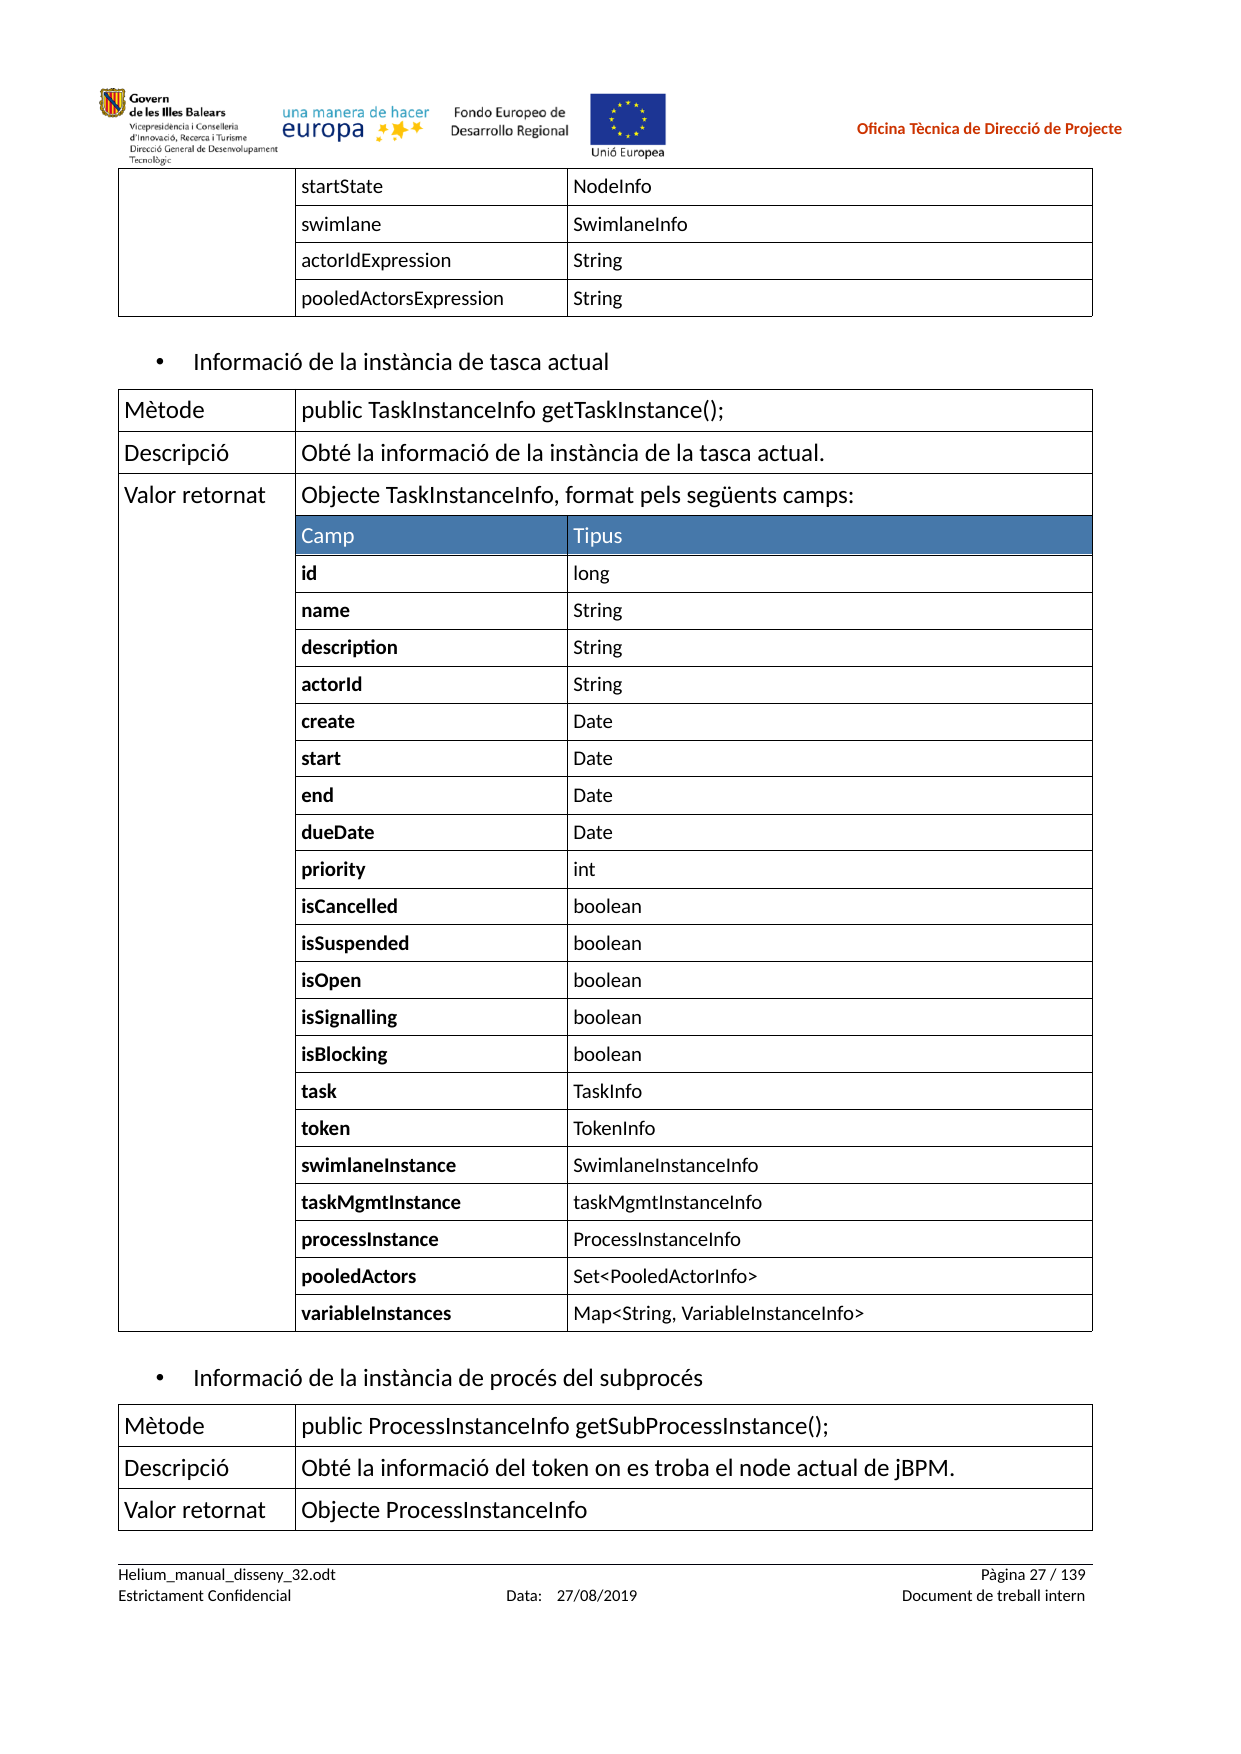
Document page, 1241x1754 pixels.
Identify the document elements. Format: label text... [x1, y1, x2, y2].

table_cell isCancelled [296, 889, 567, 924]
table_cell startState [296, 169, 567, 205]
table_cell pooledActors [296, 1258, 567, 1294]
table_cell actorId [296, 667, 567, 702]
table_cell SwimlaneInstanceInfo [568, 1147, 1092, 1183]
table_cell swimlaneInstance [296, 1147, 567, 1183]
table_cell long [568, 556, 1092, 592]
list Informació de la instància de procés del subprocés [156, 1362, 1122, 1392]
table_cell taskMgmtInstance [296, 1184, 567, 1220]
table_header public TaskInstanceInfo getTaskInstance(); [296, 390, 1092, 431]
table_cell String [568, 593, 1092, 628]
table_cell Objecte ProcessInstanceInfo [296, 1489, 1092, 1530]
table_cell NodeInfo [568, 169, 1092, 205]
table_cell Descripció [119, 432, 295, 473]
table_cell Valor retornat [119, 474, 295, 1331]
table_cell Date [568, 777, 1092, 813]
table_cell priority [296, 851, 567, 887]
table_cell swimlane [296, 206, 567, 242]
table_cell Objecte TaskInstanceInfo, format pels següents camps: [296, 474, 1092, 515]
table_cell Valor retornat [119, 1489, 295, 1530]
table_cell processInstance [296, 1221, 567, 1257]
table_cell boolean [568, 925, 1092, 961]
table_cell actorIdExpression [296, 243, 567, 279]
table_cell int [568, 851, 1092, 887]
table_cell Obté la informació del token on es troba el node actual de jBPM. [296, 1447, 1092, 1488]
table_cell String [568, 243, 1092, 279]
table_cell boolean [568, 889, 1092, 924]
table_cell token [296, 1110, 567, 1146]
table_cell task [296, 1073, 567, 1109]
table_cell id [296, 556, 567, 592]
table_cell String [568, 280, 1092, 316]
table_header Mètode [119, 1405, 295, 1446]
table_cell Obté la informació de la instància de la tasca actual. [296, 432, 1092, 473]
table_cell Set<PooledActorInfo> [568, 1258, 1092, 1294]
table_cell String [568, 667, 1092, 702]
table_cell dueDate [296, 815, 567, 850]
table_cell isBlocking [296, 1036, 567, 1072]
table_cell [119, 169, 295, 316]
table_cell description [296, 630, 567, 666]
table_cell String [568, 630, 1092, 666]
table_cell isSuspended [296, 925, 567, 961]
table_cell boolean [568, 999, 1092, 1035]
table_cell Date [568, 741, 1092, 776]
table_cell ProcessInstanceInfo [568, 1221, 1092, 1257]
table_cell name [296, 593, 567, 628]
table_cell end [296, 777, 567, 813]
table_cell TokenInfo [568, 1110, 1092, 1146]
table_cell Descripció [119, 1447, 295, 1488]
table_cell Date [568, 815, 1092, 850]
table_cell boolean [568, 962, 1092, 998]
table_cell Camp [296, 516, 567, 554]
table_cell isSignalling [296, 999, 567, 1035]
table_cell TaskInfo [568, 1073, 1092, 1109]
table_cell Map<String, VariableInstanceInfo> [568, 1295, 1092, 1331]
table_cell variableInstances [296, 1295, 567, 1331]
table_cell isOpen [296, 962, 567, 998]
table_cell Tipus [568, 516, 1092, 554]
table_cell taskMgmtInstanceInfo [568, 1184, 1092, 1220]
list Informació de la instància de tasca actual [156, 346, 1122, 377]
picture [99, 87, 668, 166]
table_cell boolean [568, 1036, 1092, 1072]
table_header Mètode [119, 390, 295, 431]
table_cell Date [568, 704, 1092, 739]
table_cell start [296, 741, 567, 776]
table_cell create [296, 704, 567, 739]
table_header public ProcessInstanceInfo getSubProcessInstance(); [296, 1405, 1092, 1446]
table_cell pooledActorsExpression [296, 280, 567, 316]
table_cell SwimlaneInfo [568, 206, 1092, 242]
